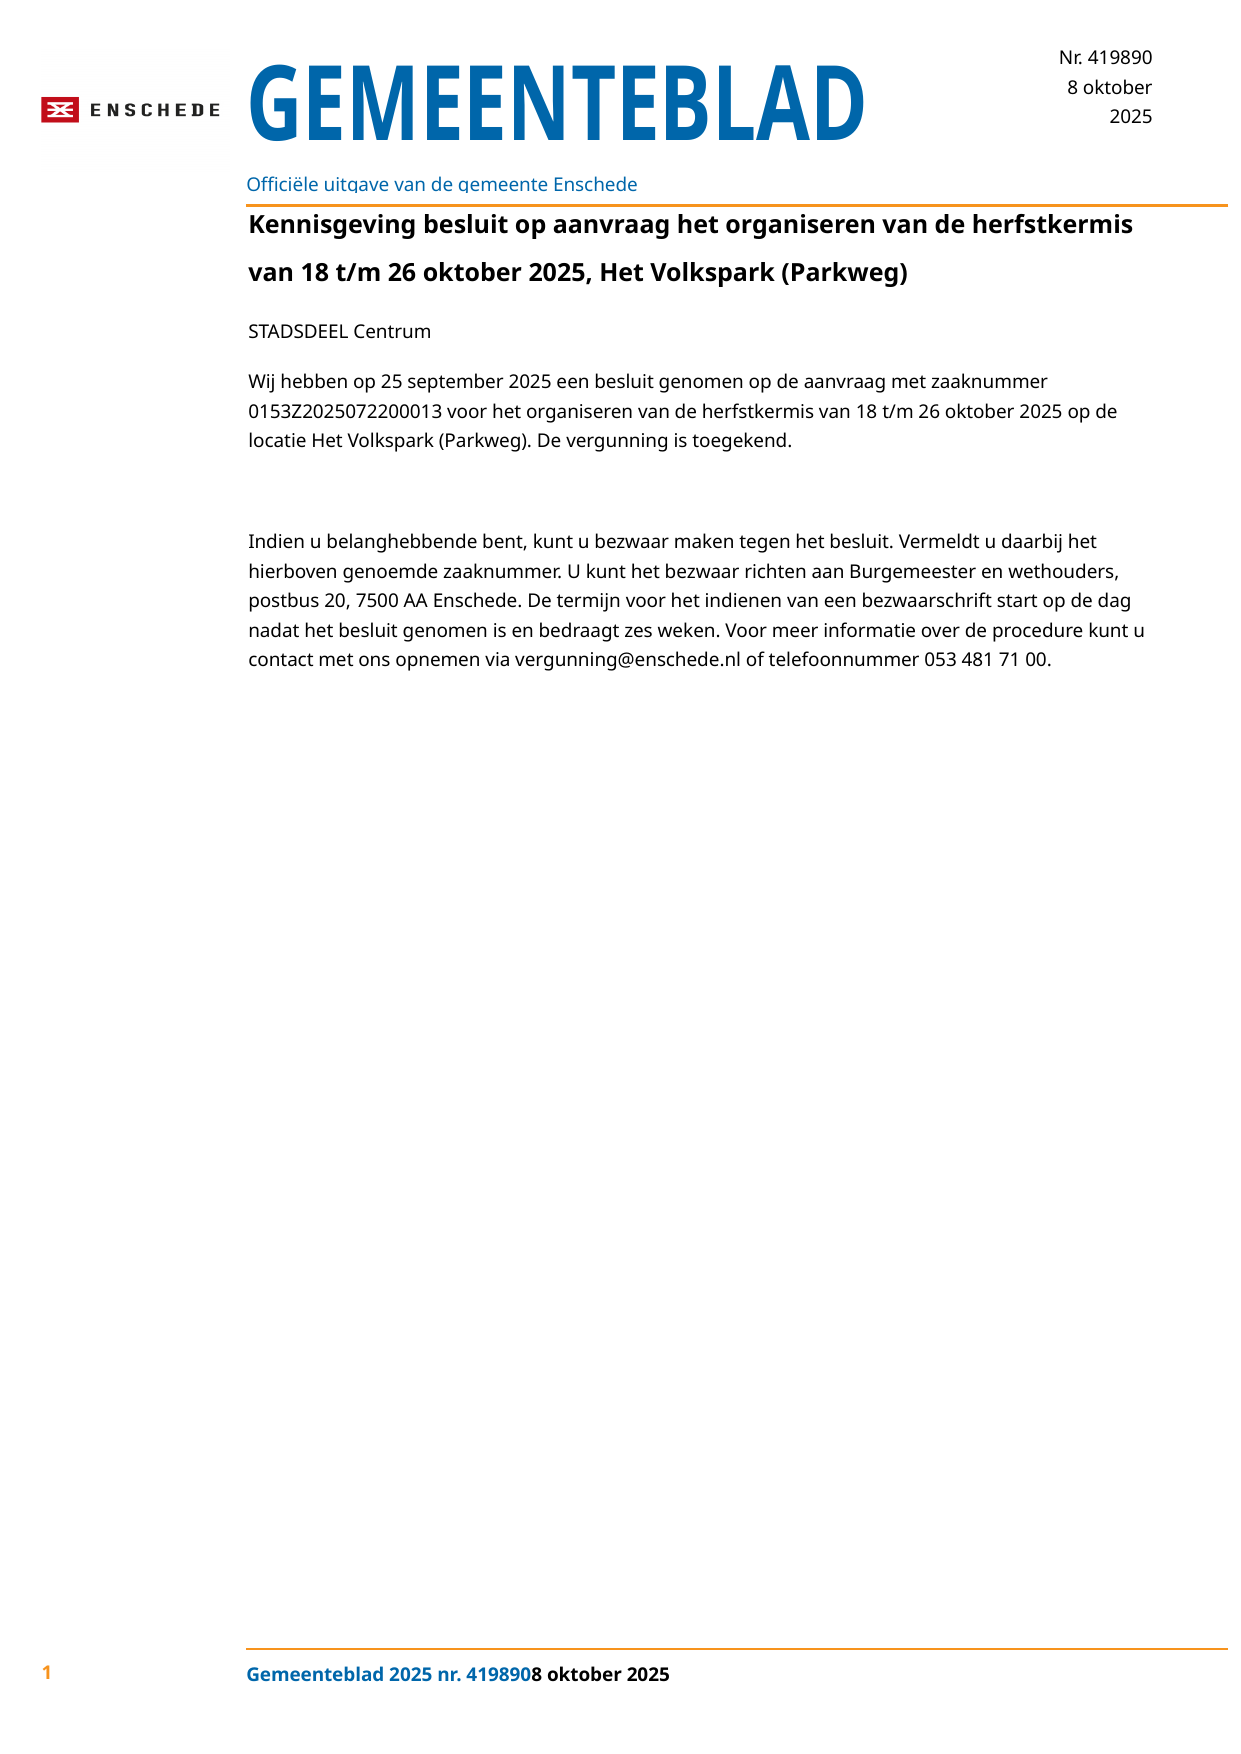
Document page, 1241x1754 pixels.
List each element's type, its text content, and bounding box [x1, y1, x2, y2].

text Wij hebben op 25 september 2025 een besluit genomen op de aanvraag met zaaknummer 0153Z2025072200013 voor het organiseren van de herfstkermis van 18 t/m 26 oktober 2025 op de locatie Het Volkspark (Parkweg). De vergunning is toegekend. [248, 368, 1152, 453]
text STADSDEEL Centrum [248, 318, 1152, 344]
text Kennisgeving besluit op aanvraag het organiseren van de herfstkermis van 18 t/m 26 oktober 2025, Het Volkspark (Parkweg) [248, 207, 1152, 288]
picture [41, 47, 231, 172]
text Indien u belanghebbende bent, kunt u bezwaar maken tegen het besluit. Vermeldt u daarbij het hierboven genoemde zaaknummer. U kunt het bezwaar richten aan Burgemeester en wethouders, postbus 20, 7500 AA Enschede. De termijn voor het indienen van een bezwaarschrift start op de dag nadat het besluit genomen is en bedraagt zes weken. Voor meer informatie over de procedure kunt u contact met ons opnemen via vergunning@enschede.nl of telefoonnummer 053 481 71 00. [248, 528, 1152, 672]
